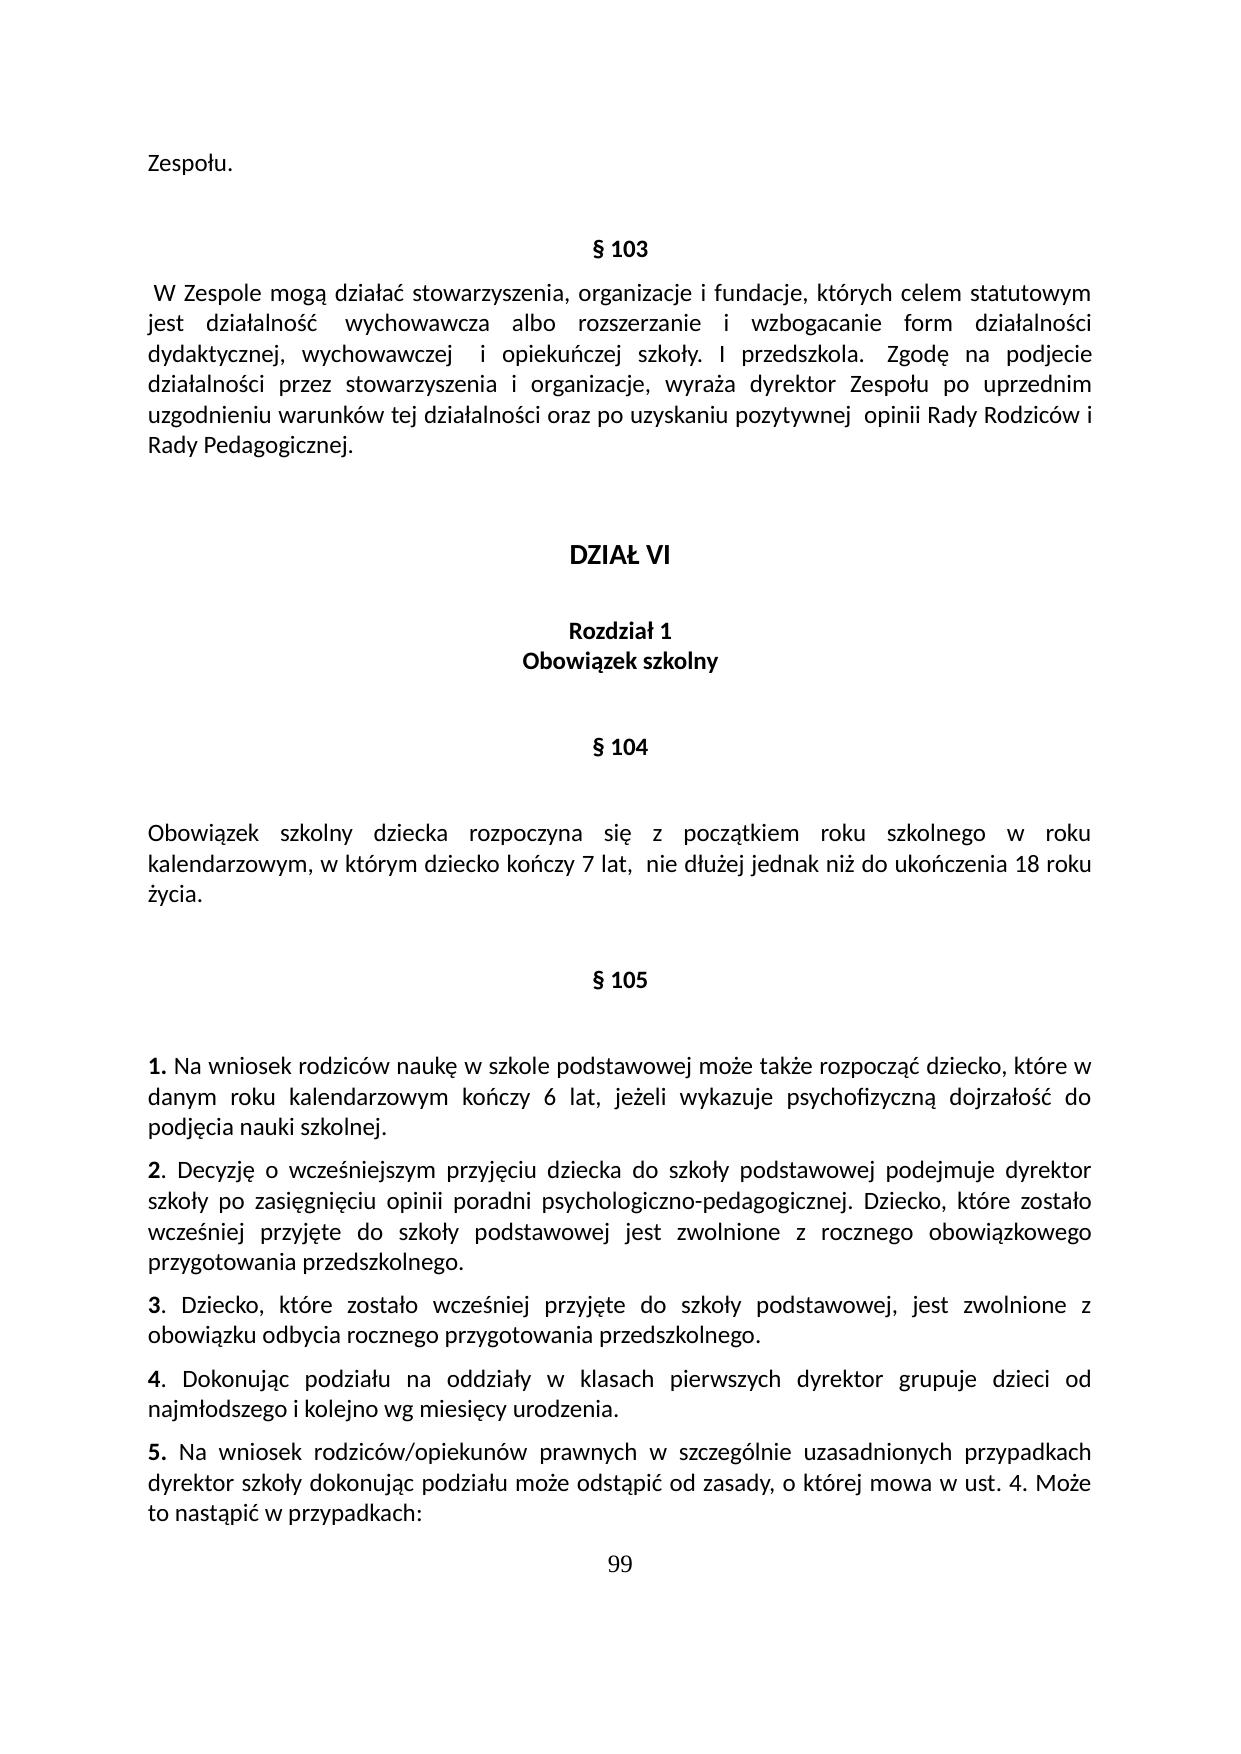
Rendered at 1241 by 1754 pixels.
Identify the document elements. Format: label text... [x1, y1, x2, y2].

text § 104 [148, 731, 1093, 762]
text Obowiązek szkolny dziecka rozpoczyna się z początkiem roku szkolnego w roku kalendarzowym, w którym dziecko kończy 7 lat, nie dłużej jednak niż do ukończenia 18 roku życia. [148, 817, 1093, 909]
text DZIAŁ VI [148, 536, 1093, 572]
text § 105 [148, 964, 1093, 995]
text 4. Dokonując podziału na oddziały w klasach pierwszych dyrektor grupuje dzieci od najmłodszego i kolejno wg miesięcy urodzenia. [148, 1363, 1093, 1424]
text Zespołu. [148, 148, 1093, 178]
text Rozdział 1 Obowiązek szkolny [148, 615, 1093, 676]
text 5. Na wniosek rodziców/opiekunów prawnych w szczególnie uzasadnionych przypadkach dyrektor szkoły dokonując podziału może odstąpić od zasady, o której mowa w ust. 4. Może to nastąpić w przypadkach: [148, 1436, 1093, 1528]
text 1. Na wniosek rodziców naukę w szkole podstawowej może także rozpocząć dziecko, które w danym roku kalendarzowym kończy 6 lat, jeżeli wykazuje psychofizyczną dojrzałość do podjęcia nauki szkolnej. [148, 1051, 1093, 1142]
text 2. Decyzję o wcześniejszym przyjęciu dziecka do szkoły podstawowej podejmuje dyrektor szkoły po zasięgnięciu opinii poradni psychologiczno-pedagogicznej. Dziecko, które zostało wcześniej przyjęte do szkoły podstawowej jest zwolnione z rocznego obowiązkowego przygotowania przedszkolnego. [148, 1154, 1093, 1277]
text § 103 [148, 234, 1093, 264]
text 3. Dziecko, które zostało wcześniej przyjęte do szkoły podstawowej, jest zwolnione z obowiązku odbycia rocznego przygotowania przedszkolnego. [148, 1289, 1093, 1350]
text W Zespole mogą działać stowarzyszenia, organizacje i fundacje, których celem statutowym jest działalność wychowawcza albo rozszerzanie i wzbogacanie form działalności dydaktycznej, wychowawczej i opiekuńczej szkoły. I przedszkola. Zgodę na podjecie działalności przez stowarzyszenia i organizacje, wyraża dyrektor Zespołu po uprzednim uzgodnieniu warunków tej działalności oraz po uzyskaniu pozytywnej opinii Rady Rodziców i Rady Pedagogicznej. [148, 277, 1093, 460]
